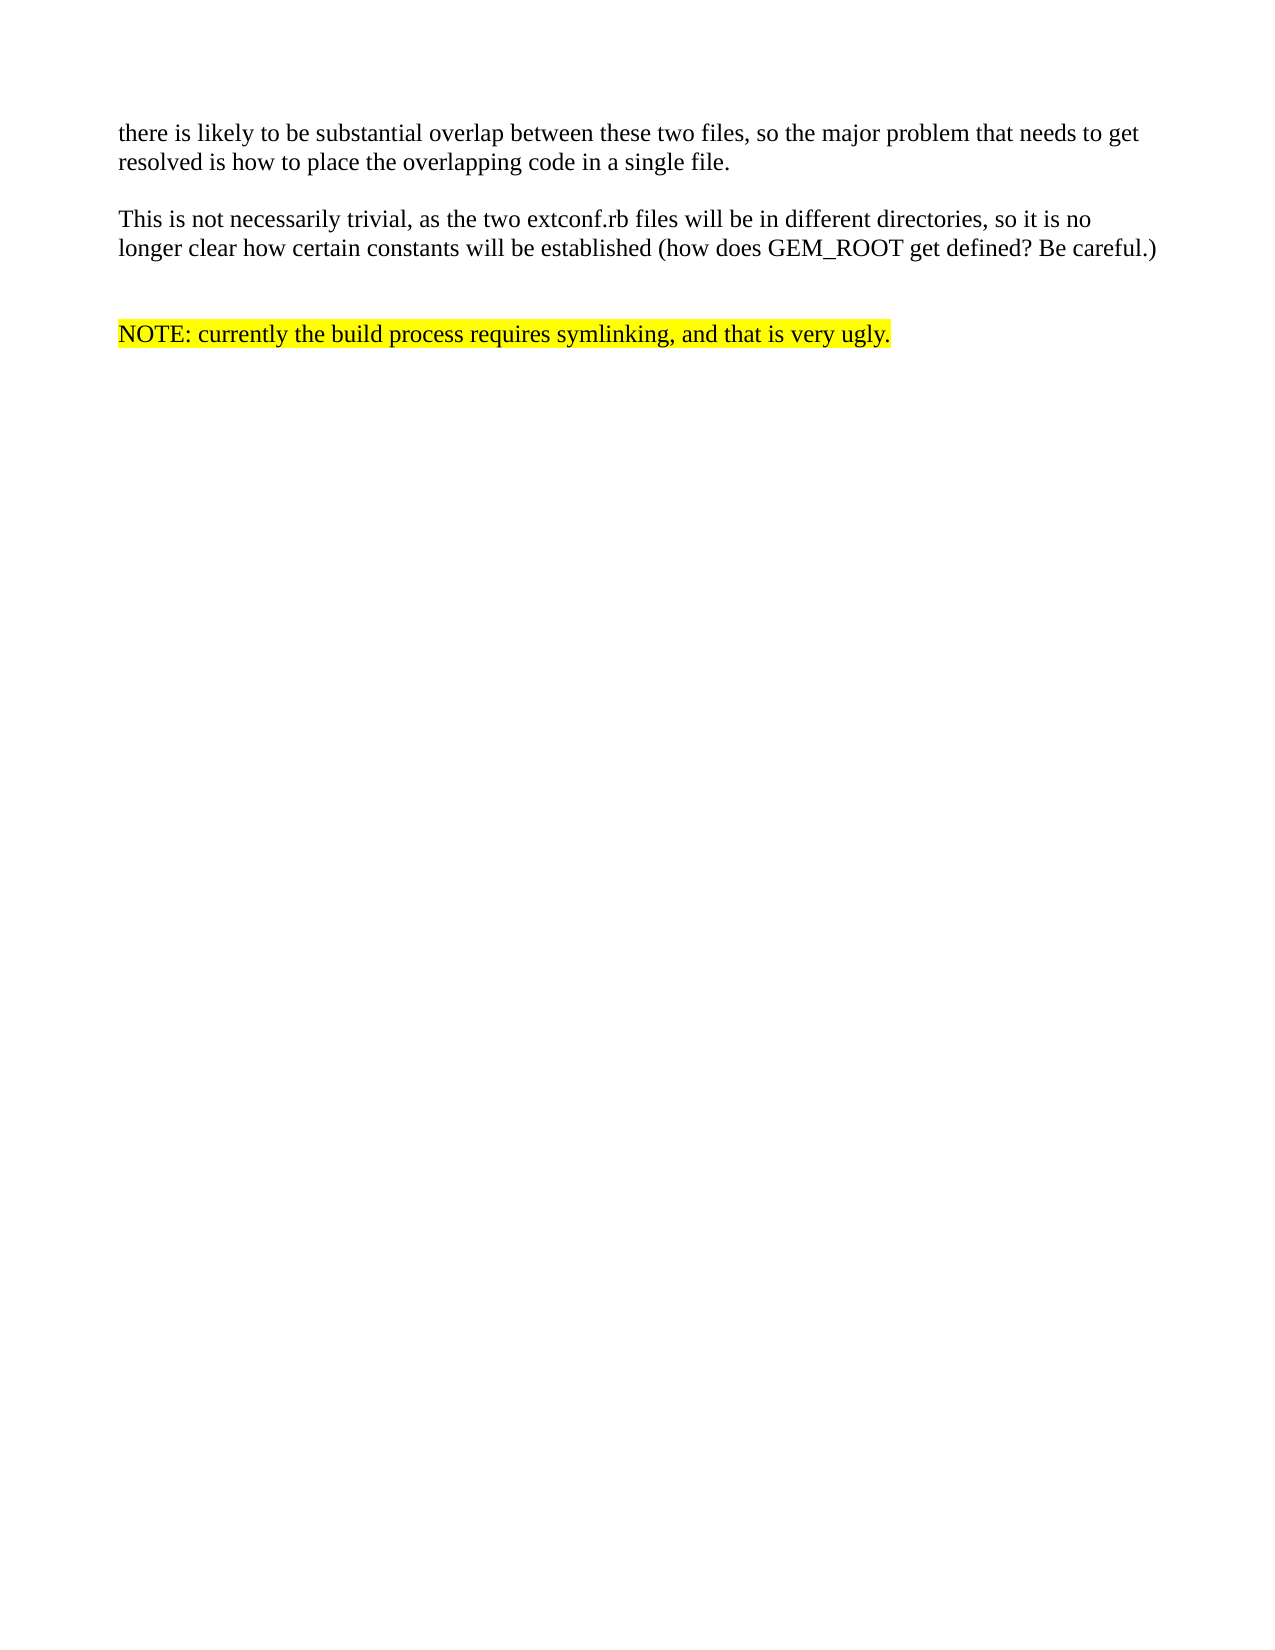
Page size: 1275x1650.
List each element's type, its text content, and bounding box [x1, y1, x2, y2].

text there is likely to be substantial overlap between these two files, so the major problem that needs to get resolved is how to place the overlapping code in a single file. [118, 118, 1157, 176]
text This is not necessarily trivial, as the two extconf.rb files will be in different directories, so it is no longer clear how certain constants will be established (how does GEM_ROOT get defined? Be careful.) [118, 204, 1157, 262]
text NOTE: currently the build process requires symlinking, and that is very ugly. [118, 319, 1157, 348]
